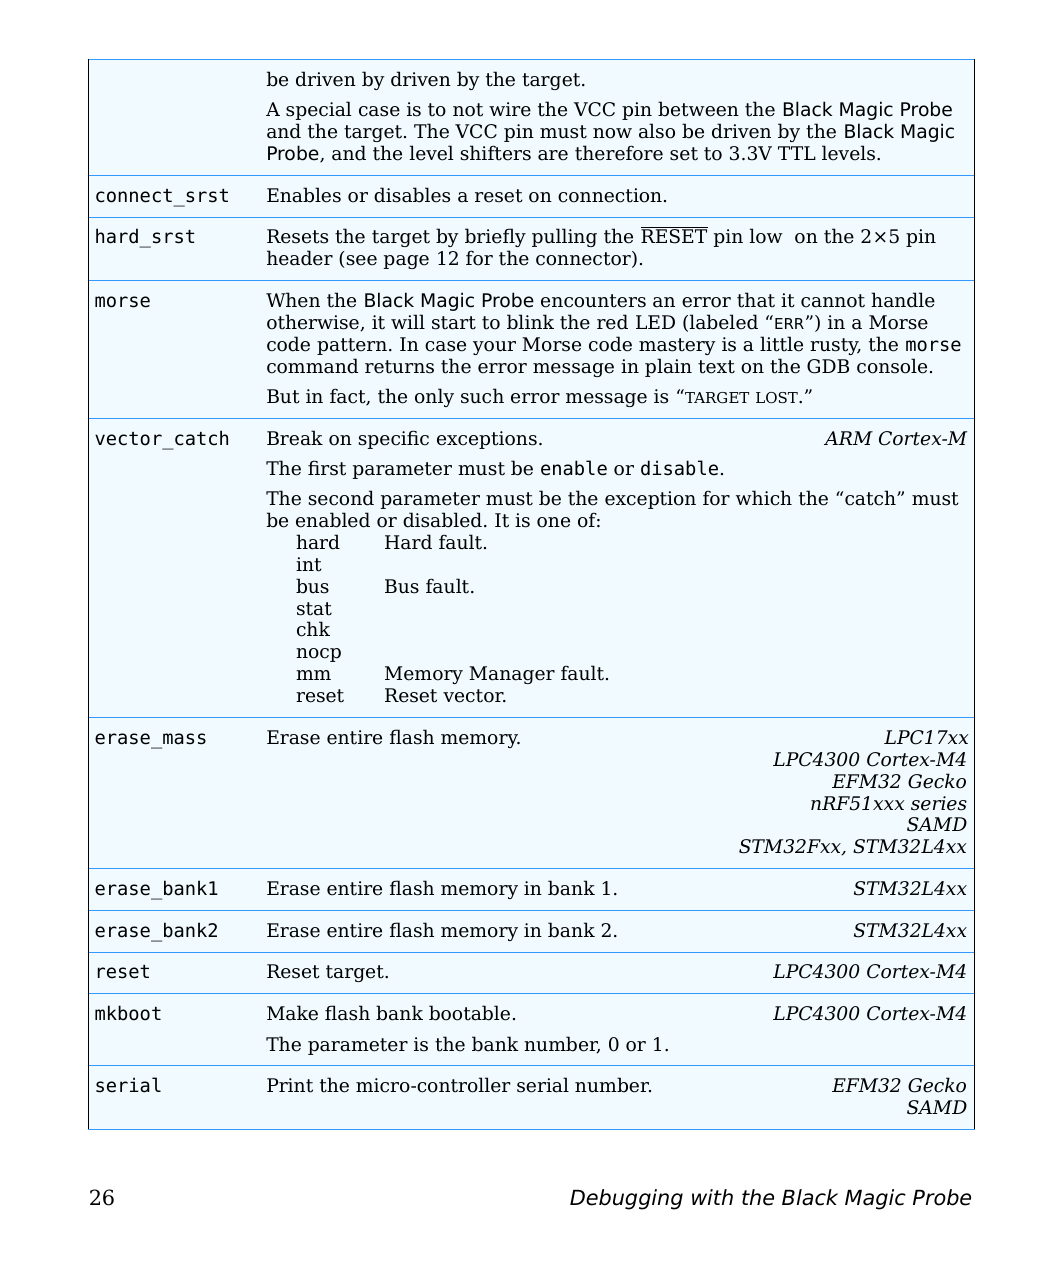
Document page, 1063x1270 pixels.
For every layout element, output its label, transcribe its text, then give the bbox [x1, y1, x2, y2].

table_cell vector_catch [89, 419, 260, 717]
table_cell hard_srst [89, 218, 260, 280]
table_cell erase_bank1 [89, 869, 260, 910]
table_cell Print the micro-controller serial number. EFM32 Gecko SAMD [260, 1066, 974, 1129]
table_cell erase_bank2 [89, 911, 260, 952]
table_cell be driven by driven by the target. A special case is to not wire the VCC pin between the Black Magic Probe and the target. The VCC pin must now also be driven by the Black Magic Probe, and the level shifters are therefore set to 3.3V TTL levels. [260, 60, 974, 175]
table_cell Resets the target by briefly pulling the RESET pin low on the 2×5 pin header (see page 12 for the connector). [260, 218, 974, 280]
table_cell connect_srst [89, 176, 260, 217]
table_cell serial [89, 1066, 260, 1129]
table_cell Enables or disables a reset on connection. [260, 176, 974, 217]
table_cell Erase entire flash memory in bank 1. STM32L4xx [260, 869, 974, 910]
table_cell mkboot [89, 994, 260, 1065]
table_cell Erase entire flash memory. LPC17xx LPC4300 Cortex-M4 EFM32 Gecko nRF51xxx series SAMD STM32Fxx, STM32L4xx [260, 718, 974, 868]
table_cell Reset target. LPC4300 Cortex-M4 [260, 953, 974, 993]
table_cell When the Black Magic Probe encounters an error that it cannot handle otherwise, it will start to blink the red LED (labeled “err”) in a Morse code pattern. In case your Morse code mastery is a little rusty, the morse command returns the error message in plain text on the GDB console. But in fact, the only such error message is “target lost.” [260, 281, 974, 418]
table_cell erase_mass [89, 718, 260, 868]
table_cell Break on specific exceptions. ARM Cortex-M The first parameter must be enable or disable. The second parameter must be the exception for which the “catch” must be enabled or disabled. It is one of: hard Hard fault. int bus Bus fault. stat chk nocp mm Memory Manager fault. reset Reset vector. [260, 419, 974, 717]
table_cell reset [89, 953, 260, 993]
table_cell Erase entire flash memory in bank 2. STM32L4xx [260, 911, 974, 952]
table_cell morse [89, 281, 260, 418]
table_cell Make flash bank bootable. LPC4300 Cortex-M4 The parameter is the bank number, 0 or 1. [260, 994, 974, 1065]
table_cell [89, 60, 260, 175]
